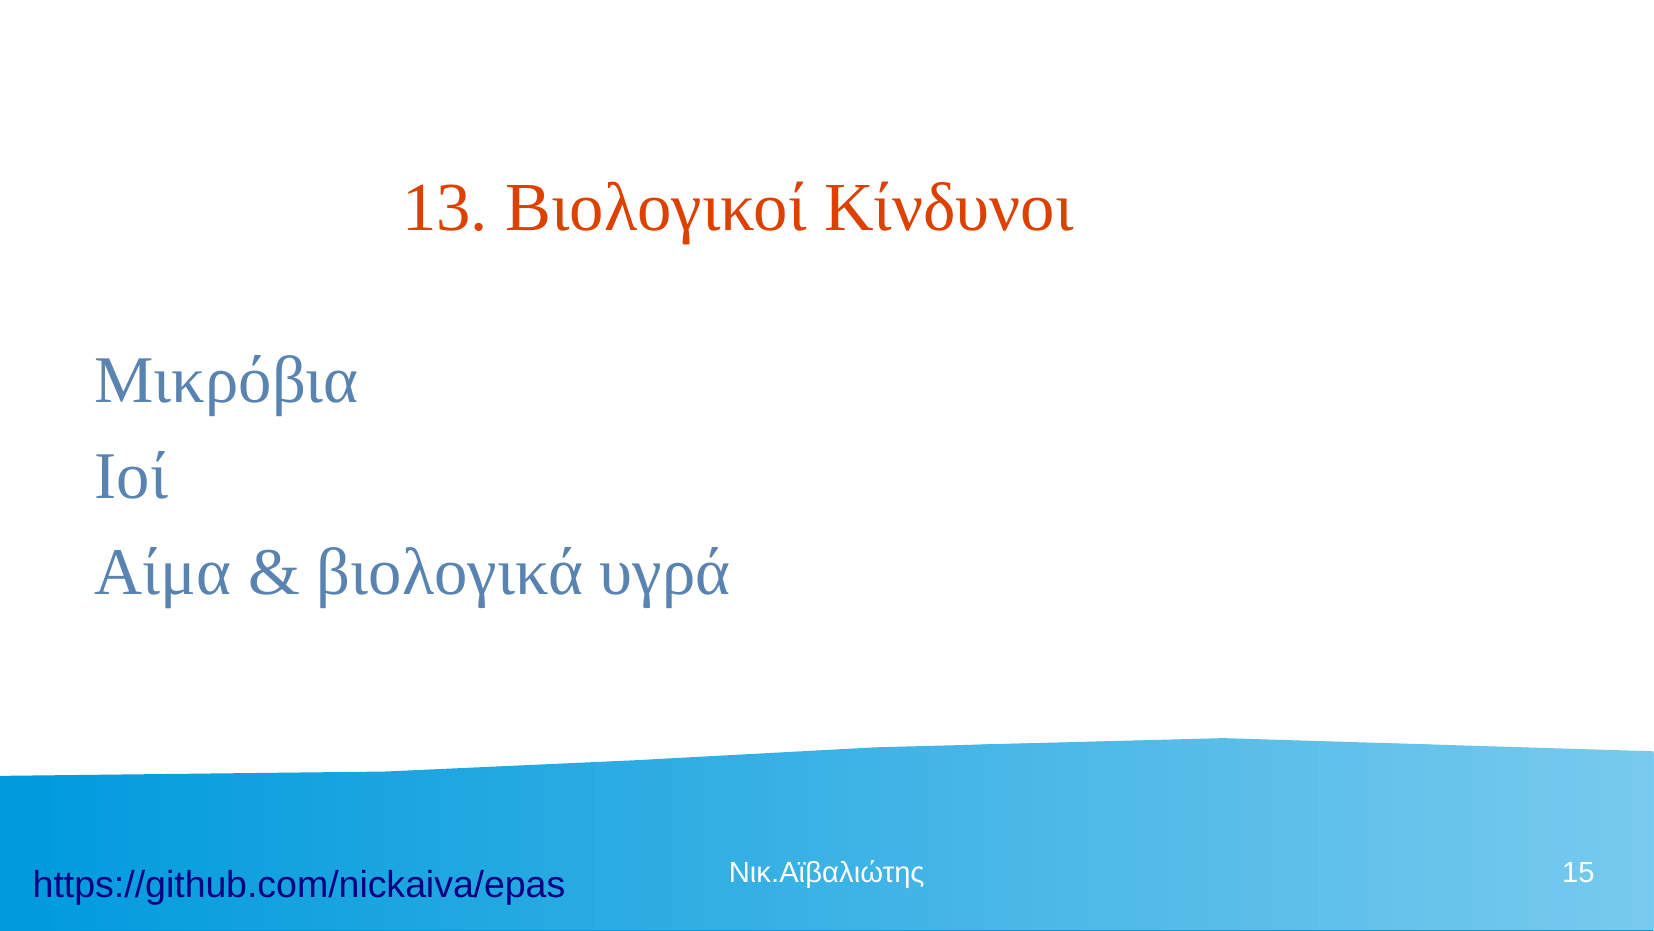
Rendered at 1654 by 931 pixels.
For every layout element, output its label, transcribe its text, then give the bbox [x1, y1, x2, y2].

title 13. Βιολογικοί Κίνδυνοι [0, 118, 1477, 296]
list Μικρόβια Ιοί Αίμα & βιολογικά υγρά [59, 265, 1595, 739]
